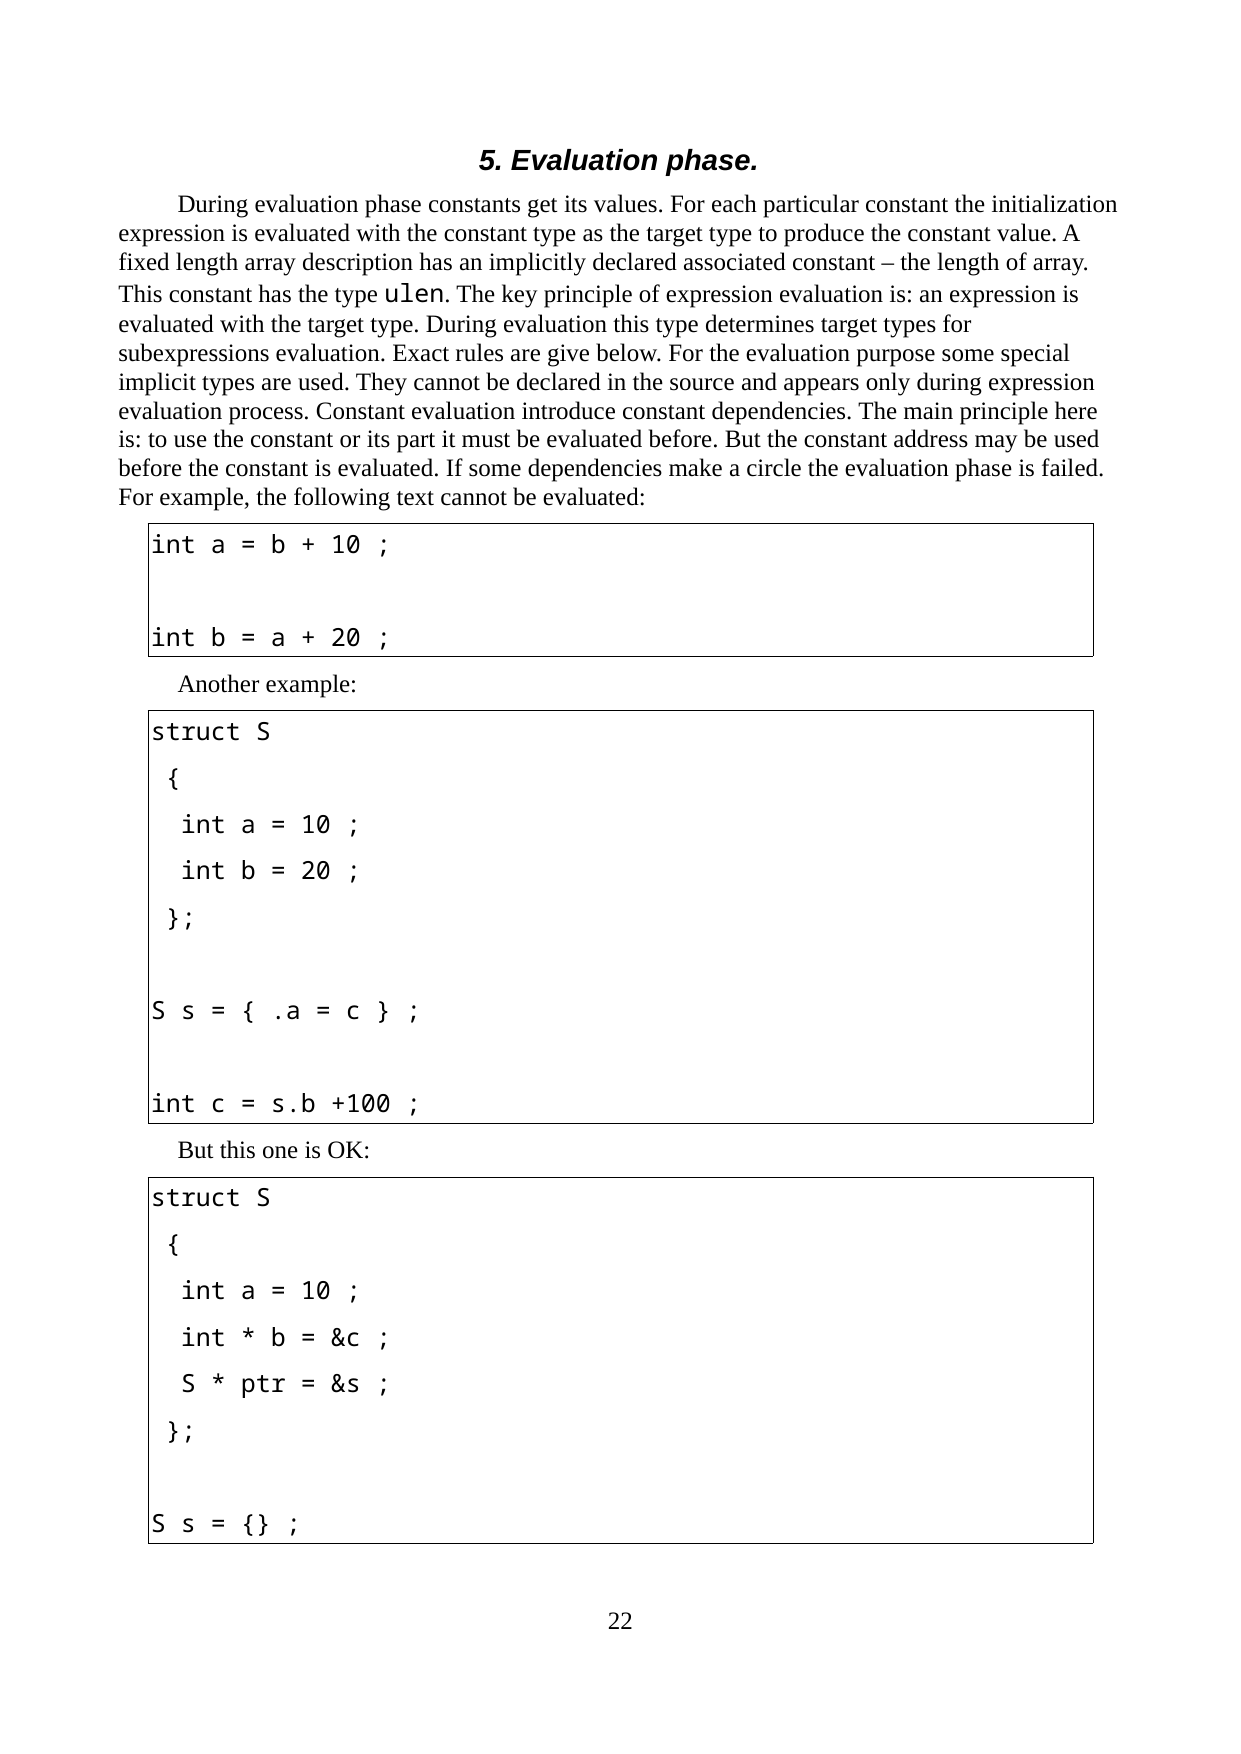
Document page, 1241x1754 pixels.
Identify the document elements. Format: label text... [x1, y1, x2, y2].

text int a = 10 ; [149, 803, 1093, 840]
text int a = 10 ; [149, 1270, 1093, 1307]
text struct S [149, 1178, 1093, 1214]
subtitle 5. Evaluation phase. [118, 143, 1122, 177]
text S s = { .a = c } ; [149, 989, 1093, 1027]
text }; [149, 1409, 1093, 1446]
text S * ptr = &s ; [149, 1363, 1093, 1400]
text int * b = &c ; [149, 1316, 1093, 1353]
text }; [149, 896, 1093, 933]
text int b = 20 ; [149, 850, 1093, 887]
text During evaluation phase constants get its values. For each particular constant the initialization expression is evaluated with the constant type as the target type to produce the constant value. A fixed length array description has an implicitly declared associated constant – the length of array. This constant has the type ulen. The key principle of expression evaluation is: an expression is evaluated with the target type. During evaluation this type determines target types for subexpressions evaluation. Exact rules are give below. For the evaluation purpose some special implicit types are used. They cannot be declared in the source and appears only during expression evaluation process. Constant evaluation introduce constant dependencies. The main principle here is: to use the constant or its part it must be evaluated before. But the constant address may be used before the constant is evaluated. If some dependencies make a circle the evaluation phase is failed. For example, the following text cannot be evaluated: [118, 189, 1122, 511]
text S s = {} ; [149, 1502, 1093, 1543]
text { [149, 1223, 1093, 1260]
text int c = s.b +100 ; [149, 1083, 1093, 1123]
text struct S [149, 711, 1093, 747]
text int b = a + 20 ; [149, 616, 1093, 656]
text But this one is OK: [118, 1135, 1122, 1164]
text { [149, 757, 1093, 794]
text Another example: [118, 669, 1122, 698]
text int a = b + 10 ; [149, 524, 1093, 560]
